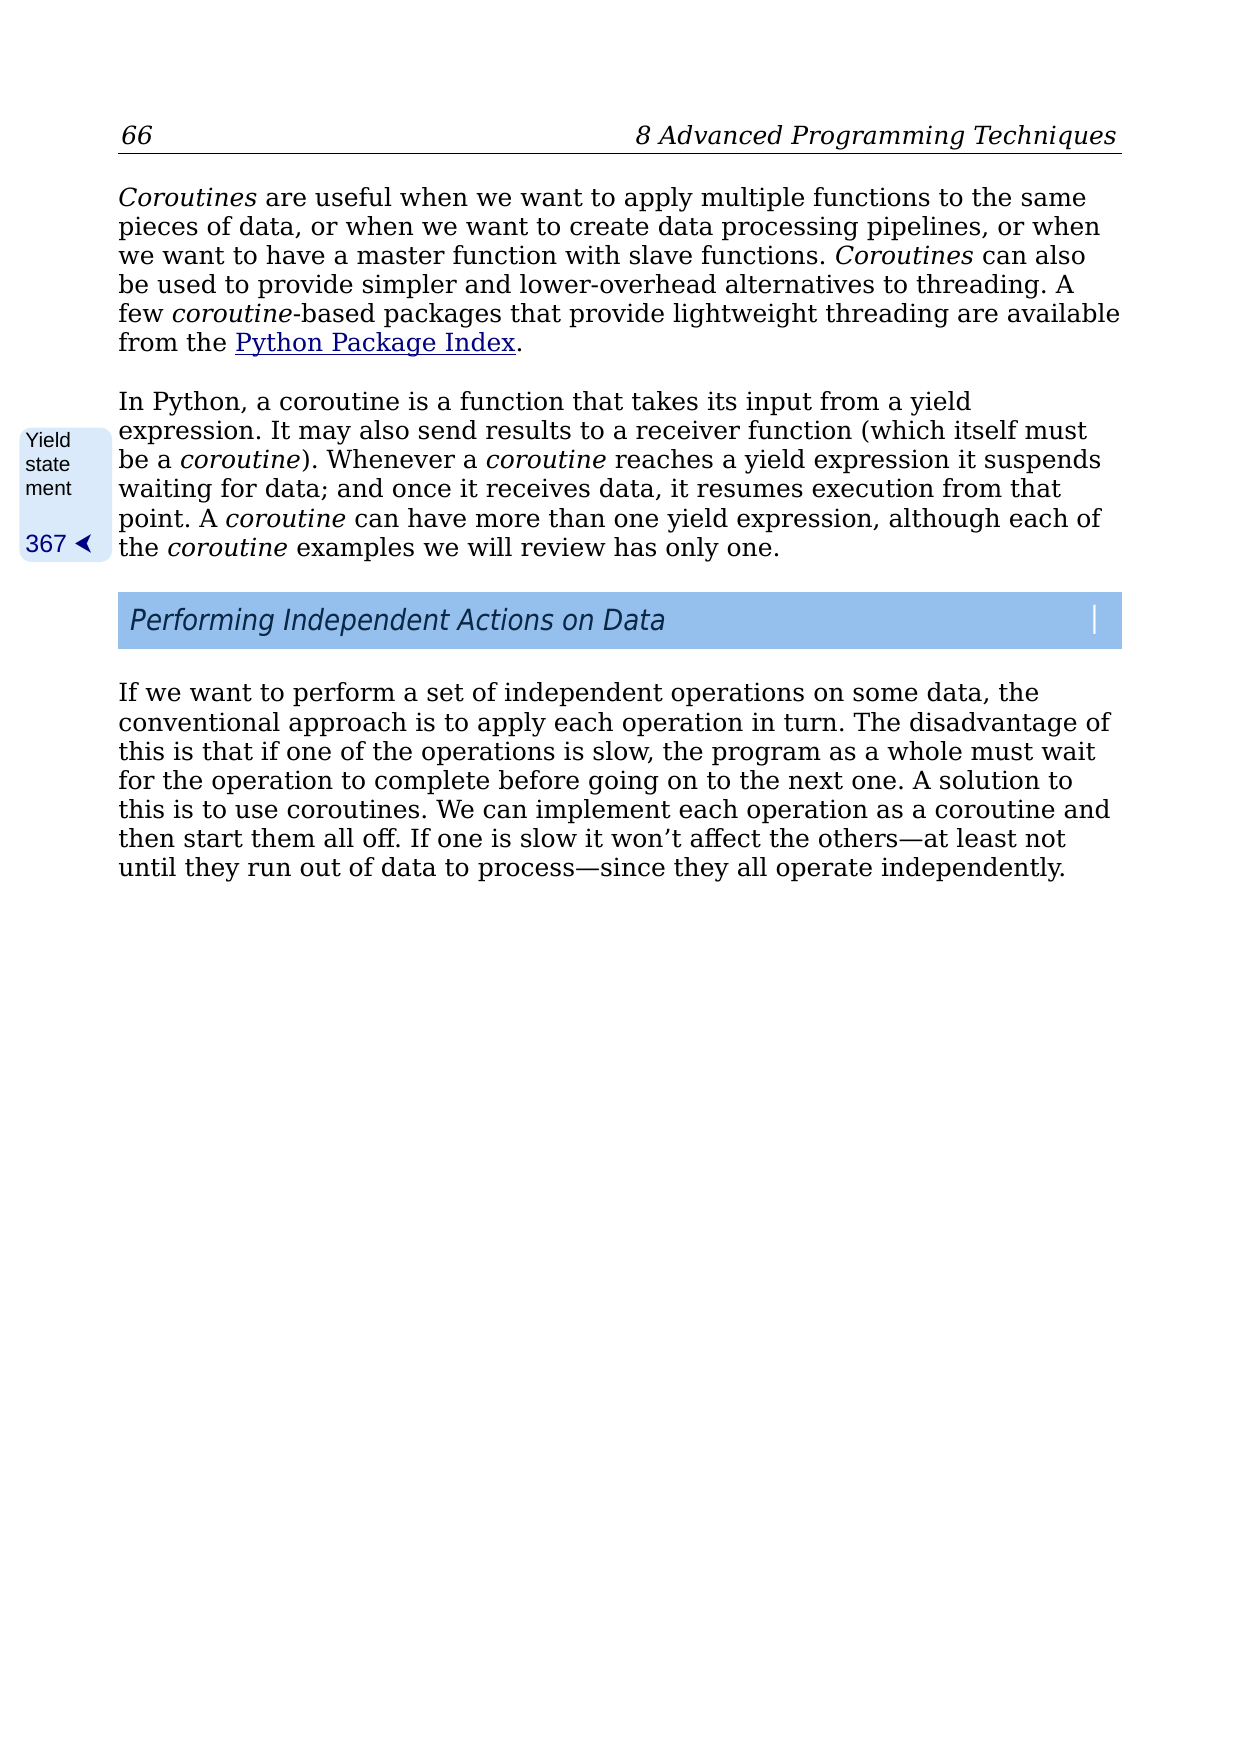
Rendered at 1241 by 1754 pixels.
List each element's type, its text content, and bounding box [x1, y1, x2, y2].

text | [1081, 600, 1098, 634]
subtitle Performing Independent Actions on Data [118, 592, 1122, 649]
text If we want to perform a set of independent operations on some data, the conventional approach is to apply each operation in turn. The disadvantage of this is that if one of the operations is slow, the program as a whole must wait for the operation to complete before going on to the next one. A solution to this is to use coroutines. We can implement each operation as a coroutine and then start them all off. If one is slow it won’t affect the others—at least not until they run out of data to process—since they all operate independently. [118, 679, 1122, 883]
text In Python, a coroutine is a function that takes its input from a yield expression. It may also send results to a receiver function (which itself must be a coroutine). Whenever a coroutine reaches a yield expression it suspends waiting for data; and once it receives data, it resumes execution from that point. A coroutine can have more than one yield expression, although each of the coroutine examples we will review has only one. [118, 387, 1122, 562]
text Coroutines are useful when we want to apply multiple functions to the same pieces of data, or when we want to create data processing pipelines, or when we want to have a master function with slave functions. Coroutines can also be used to provide simpler and lower-overhead alternatives to threading. A few coroutine-based packages that provide lightweight threading are available from the Python Package Index. [118, 183, 1122, 358]
